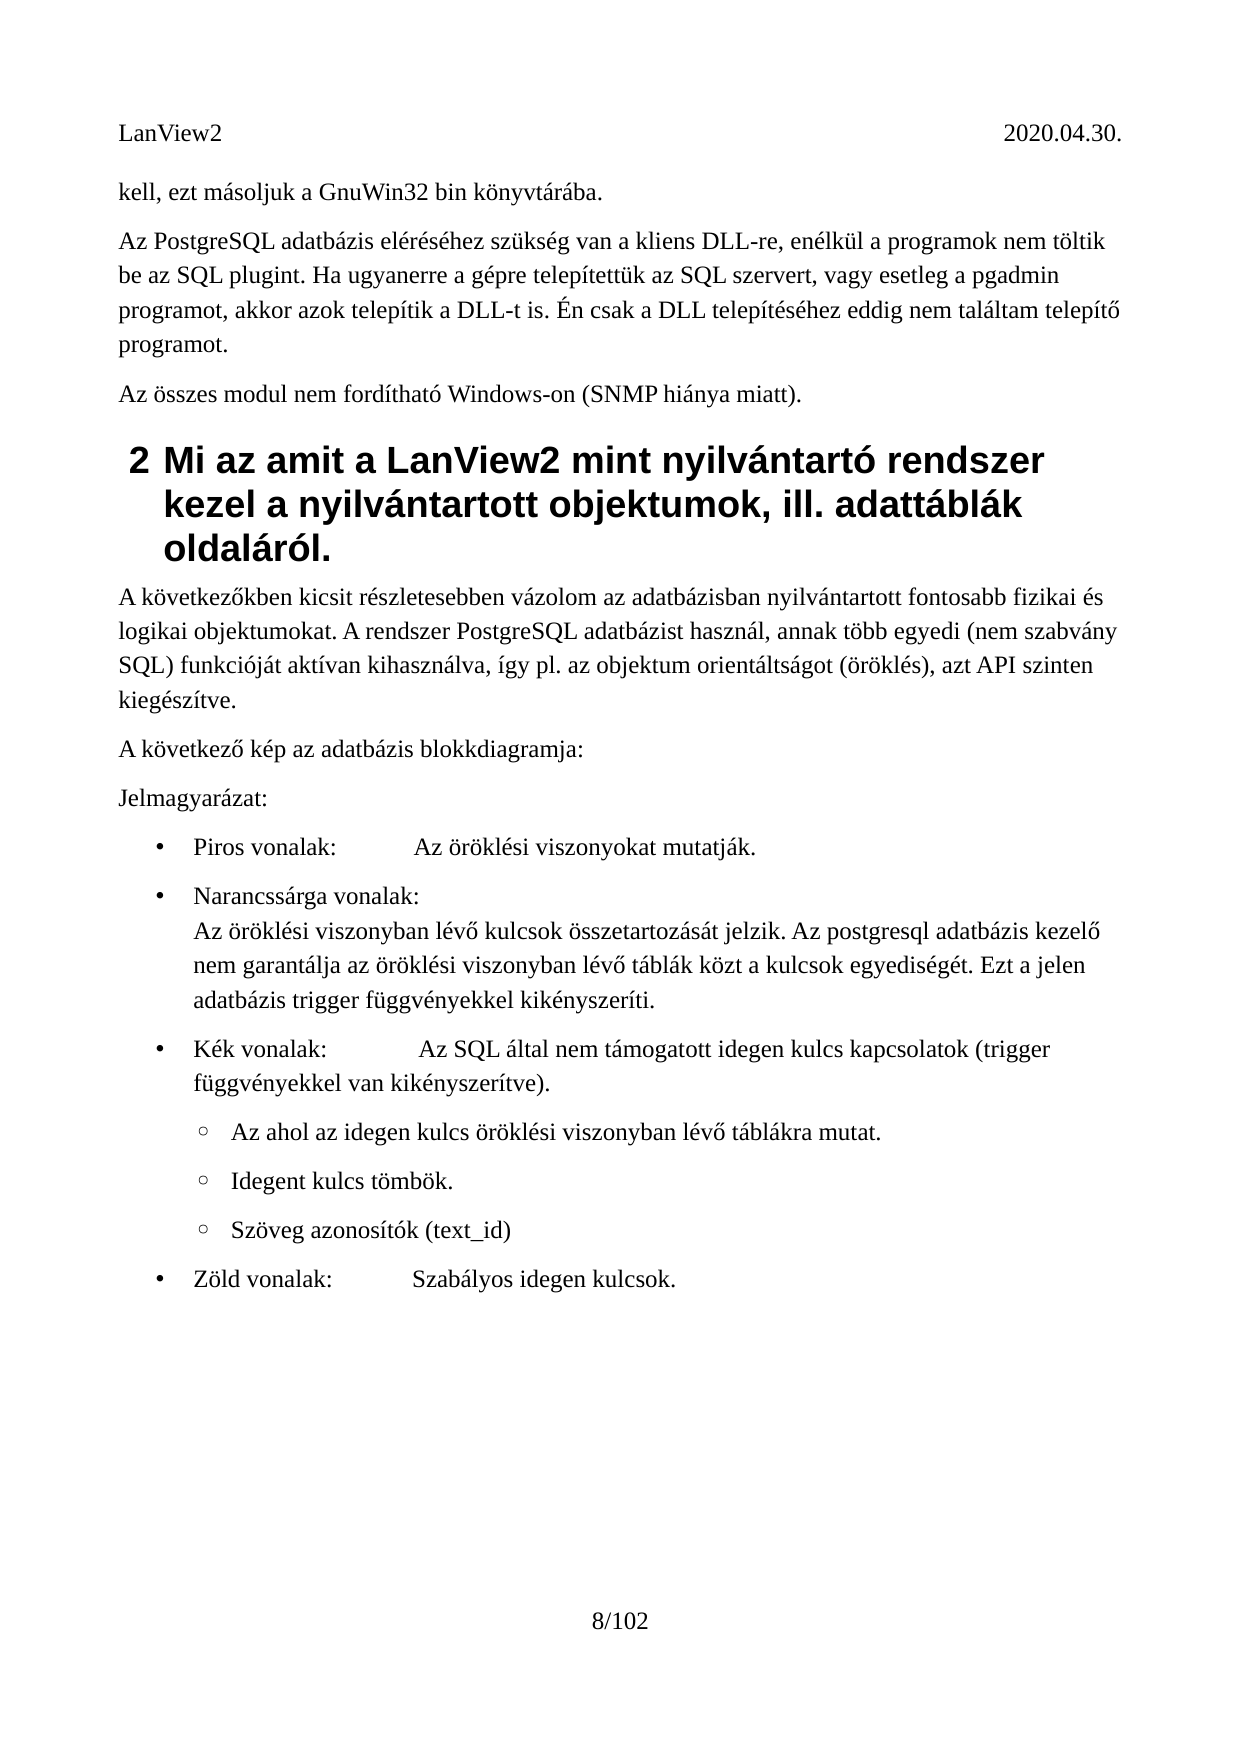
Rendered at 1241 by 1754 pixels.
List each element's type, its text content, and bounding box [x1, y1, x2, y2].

list Idegent kulcs tömbök. [193, 1166, 1122, 1195]
text Az összes modul nem fordítható Windows-on (SNMP hiánya miatt). [118, 379, 1122, 407]
list Kék vonalak: Az SQL által nem támogatott idegen kulcs kapcsolatok (trigger függvényekkel van kikényszerítve). [156, 1034, 1122, 1097]
text Az PostgreSQL adatbázis eléréséhez szükség van a kliens DLL-re, enélkül a programok nem töltik be az SQL plugint. Ha ugyanerre a gépre telepítettük az SQL szervert, vagy esetleg a pgadmin programot, akkor azok telepítik a DLL-t is. Én csak a DLL telepítéséhez eddig nem találtam telepítő programot. [118, 226, 1122, 358]
list Narancssárga vonalak: Az öröklési viszonyban lévő kulcsok összetartozását jelzik. Az postgresql adatbázis kezelő nem garantálja az öröklési viszonyban lévő táblák közt a kulcsok egyediségét. Ezt a jelen adatbázis trigger függvényekkel kikényszeríti. [156, 881, 1122, 1013]
text A következőkben kicsit részletesebben vázolom az adatbázisban nyilvántartott fontosabb fizikai és logikai objektumokat. A rendszer PostgreSQL adatbázist használ, annak több egyedi (nem szabvány SQL) funkcióját aktívan kihasználva, így pl. az objektum orientáltságot (öröklés), azt API szinten kiegészítve. [118, 582, 1122, 714]
text Jelmagyarázat: [118, 783, 1122, 812]
text A következő kép az adatbázis blokkdiagramja: [118, 734, 1122, 763]
text kell, ezt másoljuk a GnuWin32 bin könyvtárába. [118, 177, 1122, 206]
list Zöld vonalak: Szabályos idegen kulcsok. [156, 1264, 1122, 1293]
list Az ahol az idegen kulcs öröklési viszonyban lévő táblákra mutat. [193, 1117, 1122, 1146]
list Piros vonalak: Az öröklési viszonyokat mutatják. [156, 832, 1122, 861]
subtitle Mi az amit a LanView2 mint nyilvántartó rendszer kezel a nyilvántartott objektumok, ill. adattáblák oldaláról. [118, 438, 1122, 569]
list Szöveg azonosítók (text_id) [193, 1215, 1122, 1244]
